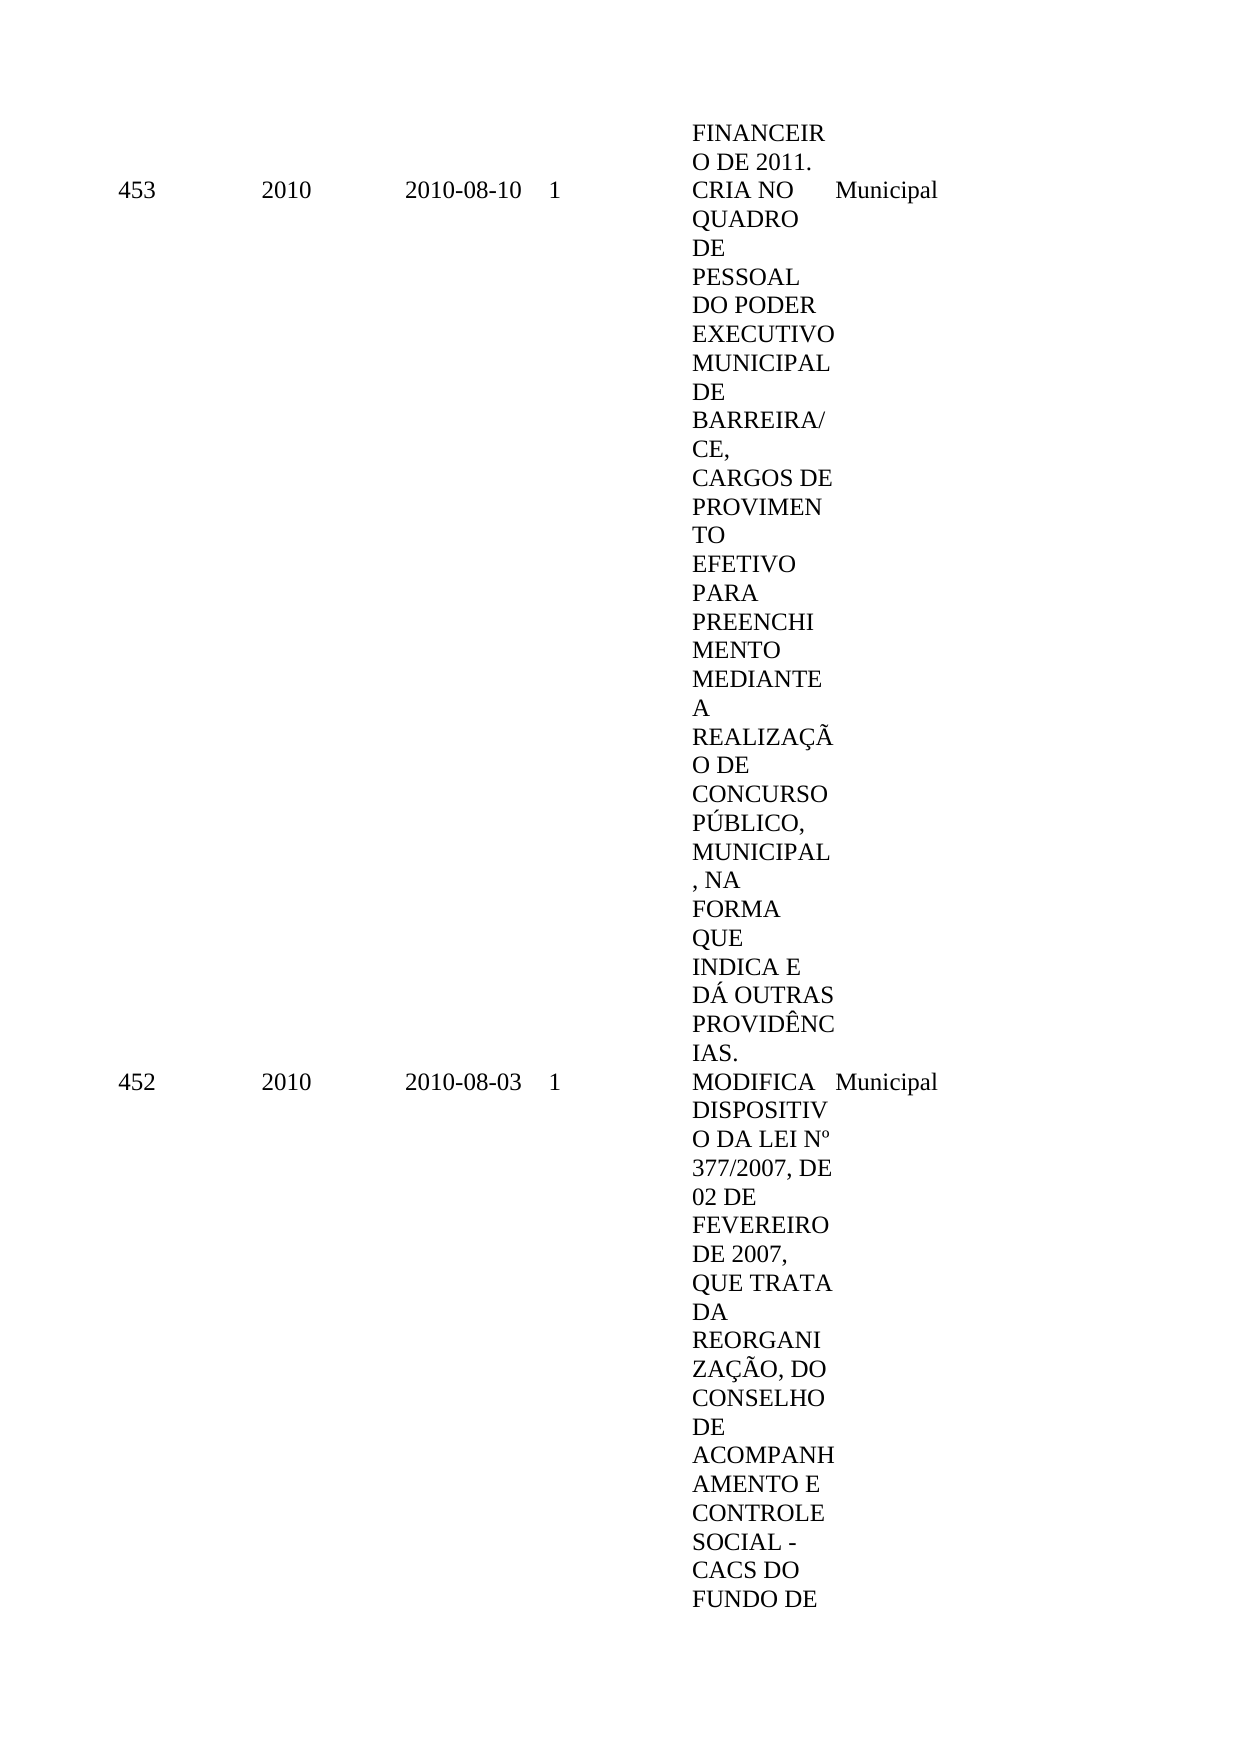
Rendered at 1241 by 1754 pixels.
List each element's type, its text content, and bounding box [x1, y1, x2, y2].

table_cell [405, 118, 548, 176]
table_cell MODIFICA DISPOSITIVO DA LEI Nº 377/2007, DE 02 DE FEVEREIRO DE 2007, QUE TRATA DA REORGANIZAÇÃO, DO CONSELHO DE ACOMPANHAMENTO E CONTROLE SOCIAL - CACS DO FUNDO DE [692, 1067, 835, 1613]
table_cell [261, 118, 405, 176]
table_cell 2010 [261, 1067, 405, 1613]
table_cell CRIA NO QUADRO DE PESSOAL DO PODER EXECUTIVO MUNICIPAL DE BARREIRA/CE, CARGOS DE PROVIMENTO EFETIVO PARA PREENCHIMENTO MEDIANTE A REALIZAÇÃO DE CONCURSO PÚBLICO, MUNICIPAL, NA FORMA QUE INDICA E DÁ OUTRAS PROVIDÊNCIAS. [692, 176, 835, 1067]
table_cell 2010 [261, 176, 405, 1067]
table_cell [979, 176, 1122, 1067]
table_cell [979, 118, 1122, 176]
table_cell [835, 118, 979, 176]
table_cell 2010-08-10 [405, 176, 548, 1067]
table_cell [979, 1067, 1122, 1613]
table_cell 1 [548, 1067, 692, 1613]
table_cell 2010-08-03 [405, 1067, 548, 1613]
table_cell Municipal [835, 176, 979, 1067]
table_cell Municipal [835, 1067, 979, 1613]
table_cell [548, 118, 692, 176]
table_cell 453 [118, 176, 261, 1067]
table_cell 452 [118, 1067, 261, 1613]
table_cell [118, 118, 261, 176]
table_cell FINANCEIRO DE 2011. [692, 118, 835, 176]
table_cell 1 [548, 176, 692, 1067]
